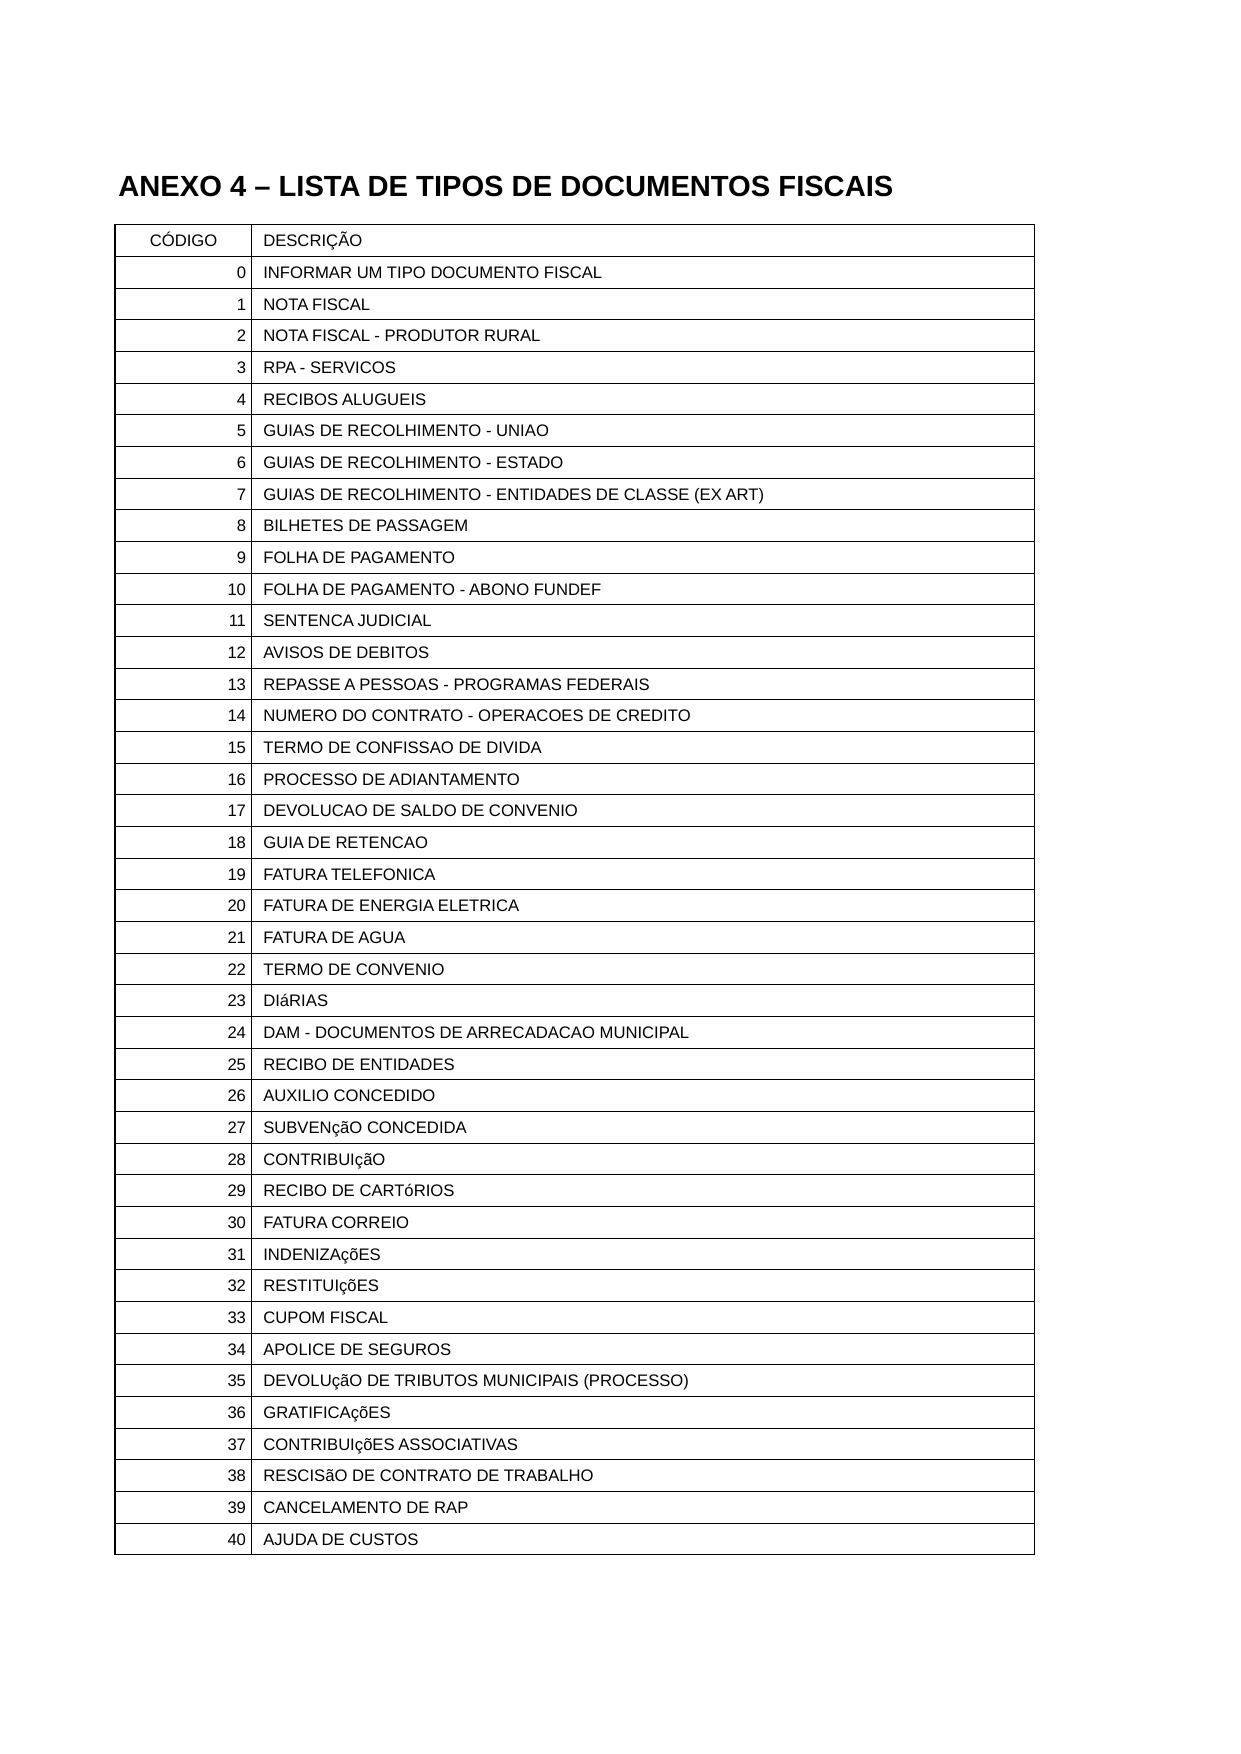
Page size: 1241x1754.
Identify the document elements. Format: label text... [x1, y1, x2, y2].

table_cell CONTRIBUIçãO [252, 1144, 1034, 1174]
table_cell 3 [116, 352, 251, 383]
table_cell DEVOLUçãO DE TRIBUTOS MUNICIPAIS (PROCESSO) [252, 1365, 1034, 1396]
table_header DESCRIÇÃO [252, 225, 1034, 256]
table_cell CUPOM FISCAL [252, 1302, 1034, 1333]
table_cell GRATIFICAçõES [252, 1397, 1034, 1428]
table_cell 28 [116, 1144, 251, 1174]
table_cell 31 [116, 1239, 251, 1269]
table_cell 2 [116, 320, 251, 351]
table_cell GUIAS DE RECOLHIMENTO - ENTIDADES DE CLASSE (EX ART) [252, 479, 1034, 509]
table_cell 11 [116, 605, 251, 636]
table_cell 40 [116, 1524, 251, 1554]
table_cell DEVOLUCAO DE SALDO DE CONVENIO [252, 795, 1034, 826]
table_cell 14 [116, 700, 251, 731]
table_cell DIáRIAS [252, 985, 1034, 1016]
table_cell SUBVENçãO CONCEDIDA [252, 1112, 1034, 1143]
table_cell 10 [116, 574, 251, 604]
table_cell 29 [116, 1175, 251, 1206]
table_cell 7 [116, 479, 251, 509]
table_cell 39 [116, 1492, 251, 1523]
table_cell RPA - SERVICOS [252, 352, 1034, 383]
table_cell GUIAS DE RECOLHIMENTO - UNIAO [252, 415, 1034, 446]
table_cell 32 [116, 1270, 251, 1301]
table_cell FATURA DE ENERGIA ELETRICA [252, 890, 1034, 921]
table_cell REPASSE A PESSOAS - PROGRAMAS FEDERAIS [252, 669, 1034, 699]
table_cell RECIBO DE ENTIDADES [252, 1049, 1034, 1079]
table_cell 19 [116, 859, 251, 889]
table_cell FOLHA DE PAGAMENTO - ABONO FUNDEF [252, 574, 1034, 604]
table_cell RECIBOS ALUGUEIS [252, 384, 1034, 414]
table_cell 30 [116, 1207, 251, 1238]
table_cell RESTITUIçõES [252, 1270, 1034, 1301]
table_cell APOLICE DE SEGUROS [252, 1334, 1034, 1364]
table_cell 36 [116, 1397, 251, 1428]
table_cell DAM - DOCUMENTOS DE ARRECADACAO MUNICIPAL [252, 1017, 1034, 1048]
table_cell 13 [116, 669, 251, 699]
table_cell 18 [116, 827, 251, 858]
table_cell PROCESSO DE ADIANTAMENTO [252, 764, 1034, 794]
table_cell 0 [116, 257, 251, 288]
table_header CÓDIGO [116, 225, 251, 256]
table_cell TERMO DE CONVENIO [252, 954, 1034, 984]
table_cell AUXILIO CONCEDIDO [252, 1080, 1034, 1111]
table_cell 35 [116, 1365, 251, 1396]
table_cell FATURA TELEFONICA [252, 859, 1034, 889]
table_cell RESCISãO DE CONTRATO DE TRABALHO [252, 1460, 1034, 1491]
table_cell INDENIZAçõES [252, 1239, 1034, 1269]
table_cell 23 [116, 985, 251, 1016]
table_cell FATURA DE AGUA [252, 922, 1034, 953]
table_cell NUMERO DO CONTRATO - OPERACOES DE CREDITO [252, 700, 1034, 731]
table_cell TERMO DE CONFISSAO DE DIVIDA [252, 732, 1034, 763]
subtitle ANEXO 4 – LISTA DE TIPOS DE DOCUMENTOS FISCAIS [118, 169, 1122, 203]
table_cell RECIBO DE CARTóRIOS [252, 1175, 1034, 1206]
table_cell 38 [116, 1460, 251, 1491]
table_cell AJUDA DE CUSTOS [252, 1524, 1034, 1554]
table_cell FATURA CORREIO [252, 1207, 1034, 1238]
table_cell CANCELAMENTO DE RAP [252, 1492, 1034, 1523]
table_cell 15 [116, 732, 251, 763]
table_cell 27 [116, 1112, 251, 1143]
table_cell 17 [116, 795, 251, 826]
table_cell AVISOS DE DEBITOS [252, 637, 1034, 668]
table_cell CONTRIBUIçõES ASSOCIATIVAS [252, 1429, 1034, 1459]
table_cell 34 [116, 1334, 251, 1364]
table_cell FOLHA DE PAGAMENTO [252, 542, 1034, 573]
table_cell 33 [116, 1302, 251, 1333]
table_cell GUIAS DE RECOLHIMENTO - ESTADO [252, 447, 1034, 478]
table_cell NOTA FISCAL [252, 289, 1034, 319]
table_cell 25 [116, 1049, 251, 1079]
table_cell 16 [116, 764, 251, 794]
table_cell NOTA FISCAL - PRODUTOR RURAL [252, 320, 1034, 351]
table_cell INFORMAR UM TIPO DOCUMENTO FISCAL [252, 257, 1034, 288]
table_cell 9 [116, 542, 251, 573]
table_cell GUIA DE RETENCAO [252, 827, 1034, 858]
table_cell 6 [116, 447, 251, 478]
table_cell 26 [116, 1080, 251, 1111]
table_cell 21 [116, 922, 251, 953]
table_cell 8 [116, 510, 251, 541]
table_cell 20 [116, 890, 251, 921]
table_cell SENTENCA JUDICIAL [252, 605, 1034, 636]
table_cell 22 [116, 954, 251, 984]
table_cell BILHETES DE PASSAGEM [252, 510, 1034, 541]
table_cell 5 [116, 415, 251, 446]
table_cell 4 [116, 384, 251, 414]
table_cell 12 [116, 637, 251, 668]
table_cell 37 [116, 1429, 251, 1459]
table_cell 1 [116, 289, 251, 319]
table_cell 24 [116, 1017, 251, 1048]
